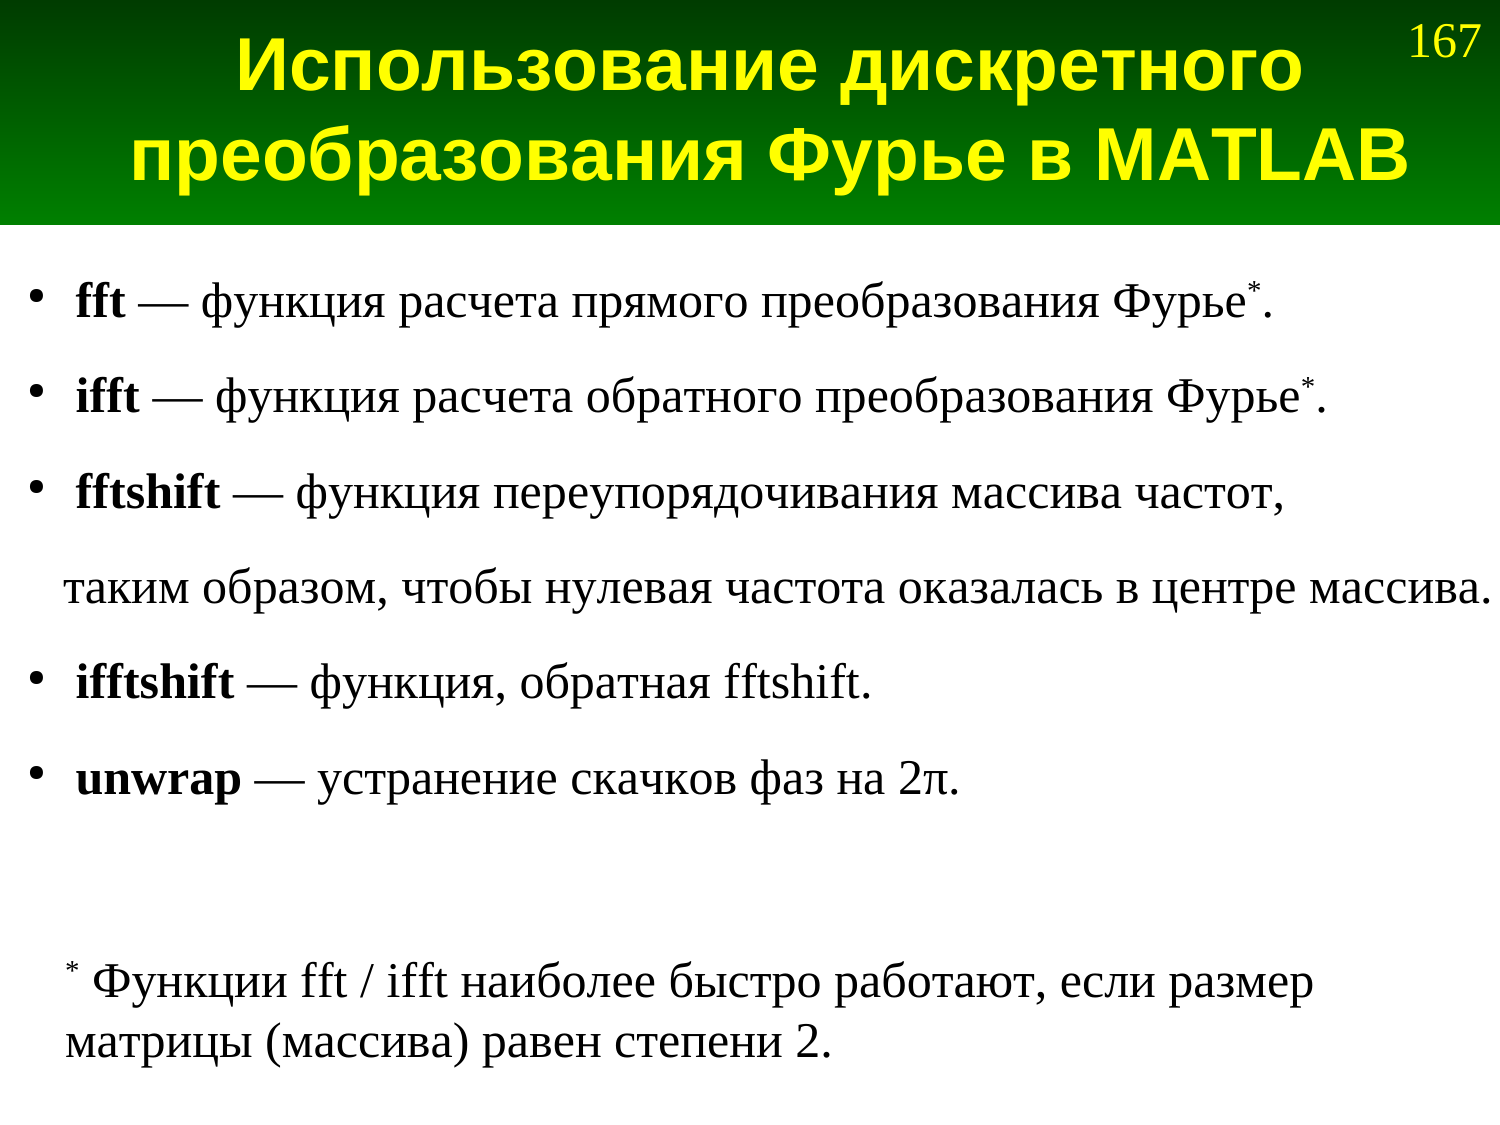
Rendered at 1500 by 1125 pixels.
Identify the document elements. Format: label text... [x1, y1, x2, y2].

text_box * Функции fft / ifft наиболее быстро работают, если размер матрицы (массива) равен степени 2. [50, 939, 1335, 1075]
title Использование дискретного преобразования Фурье в MATLAB [100, 7, 1441, 204]
text_box fft — функция расчета прямого преобразования Фурье*. ifft — функция расчета обратного преобразования Фурье*. fftshift — функция переупорядочивания массива частот, таким образом, чтобы нулевая частота оказалась в центре массива. ifftshift — функция, обратная fftshift. unwrap — устранение скачков фаз на 2π. [12, 259, 1500, 812]
